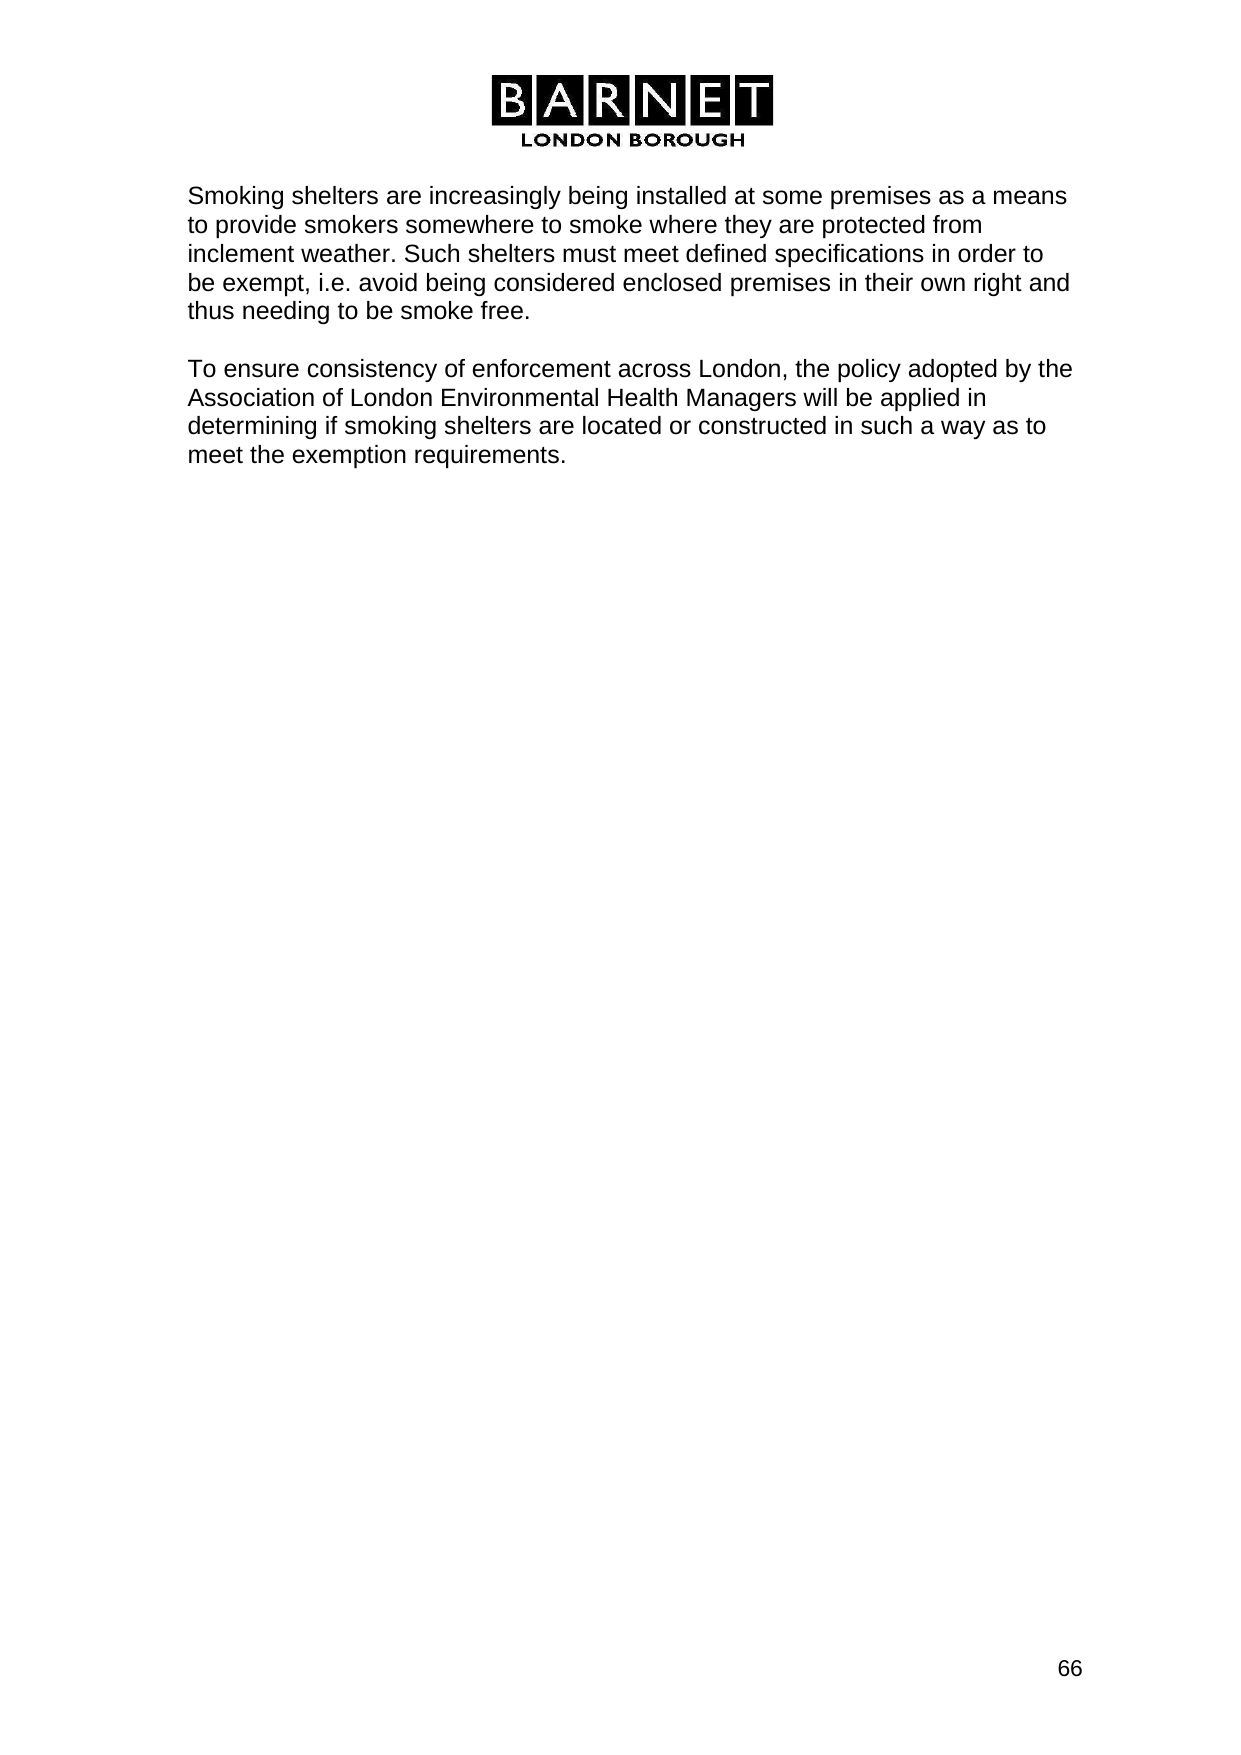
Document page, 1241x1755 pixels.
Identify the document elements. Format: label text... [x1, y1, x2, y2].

text Smoking shelters are increasingly being installed at some premises as a means to provide smokers somewhere to smoke where they are protected from inclement weather. Such shelters must meet defined specifications in order to be exempt, i.e. avoid being considered enclosed premises in their own right and thus needing to be smoke free. [187, 181, 1070, 325]
text To ensure consistency of enforcement across London, the policy adopted by the Association of London Environmental Health Managers will be applied in determining if smoking shelters are located or constructed in such a way as to meet the exemption requirements. [187, 354, 1076, 469]
